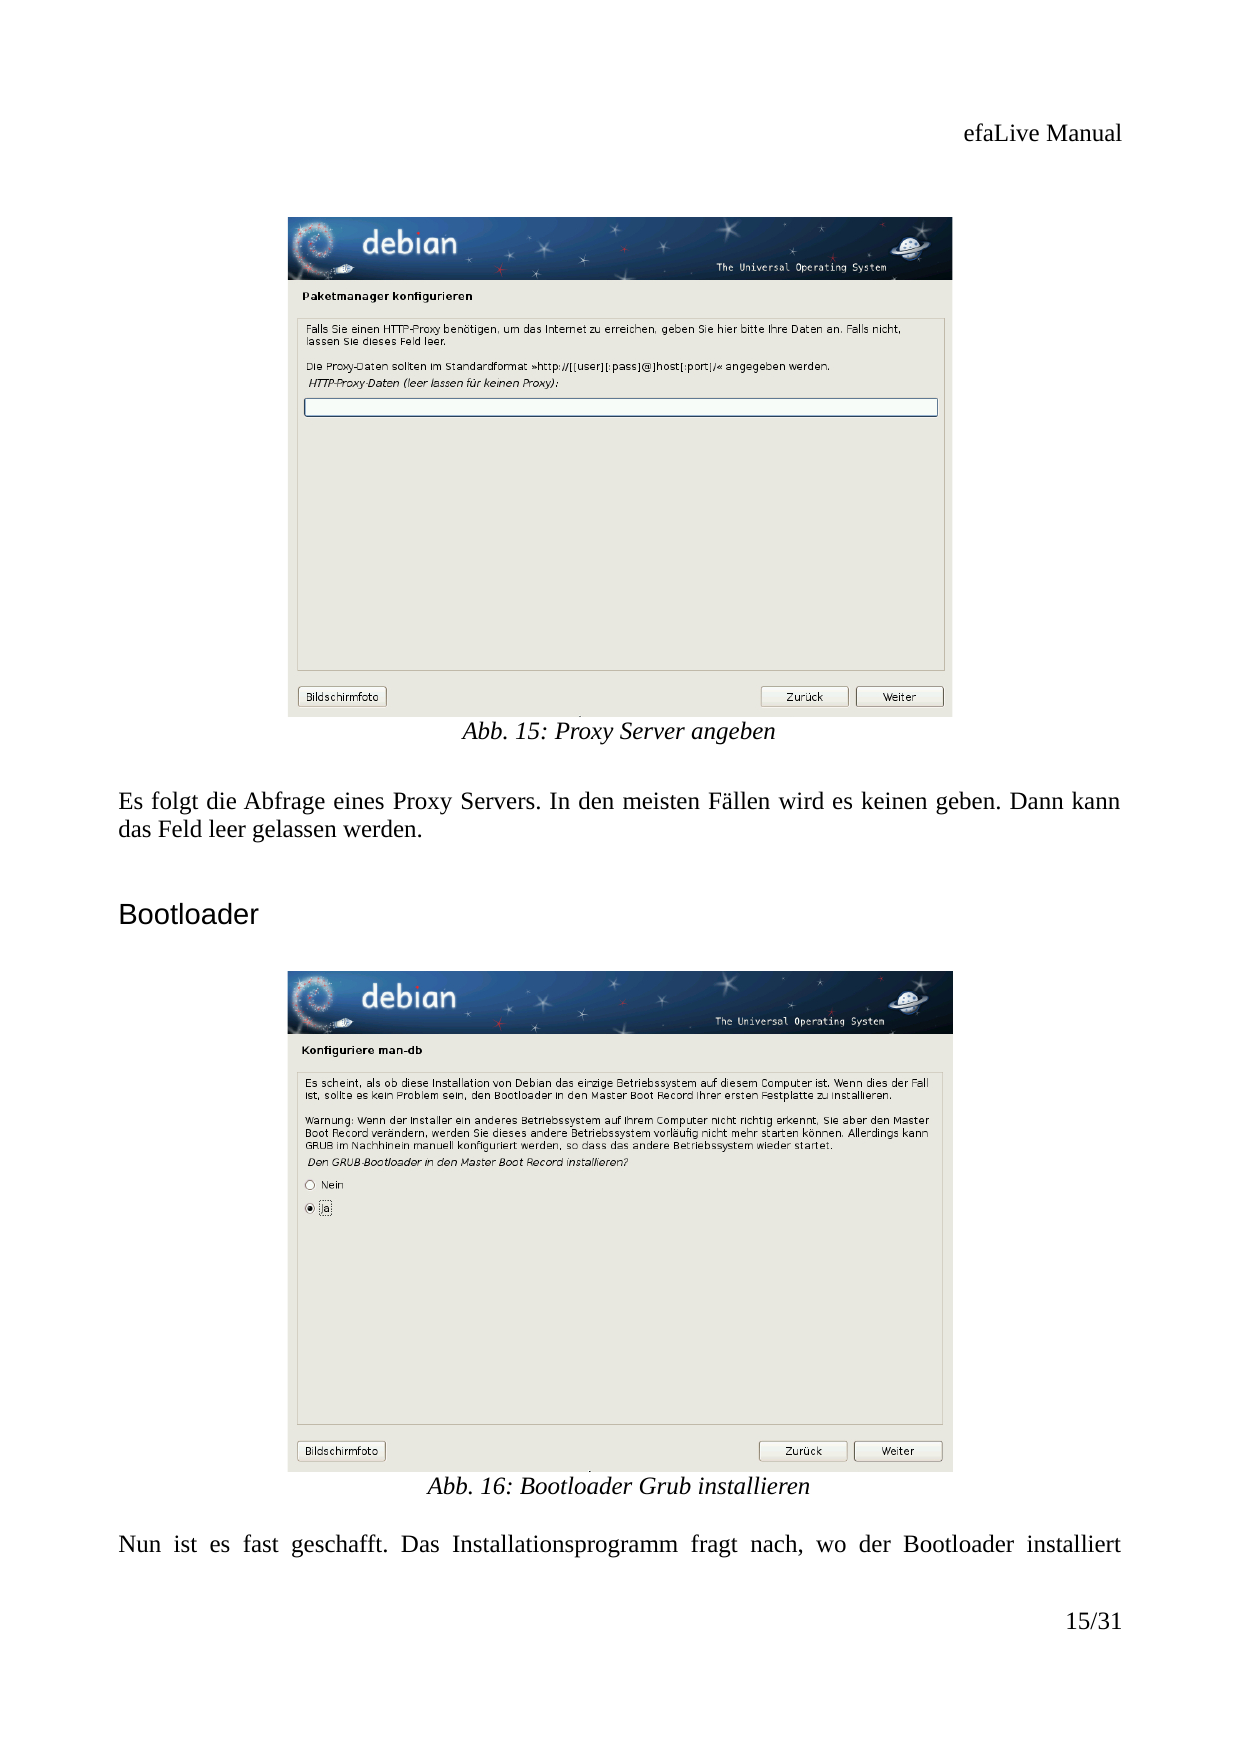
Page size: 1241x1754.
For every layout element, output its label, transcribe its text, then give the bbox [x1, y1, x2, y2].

text Abb. 16: Bootloader Grub installieren [287, 1472, 953, 1500]
text Nun ist es fast geschafft. Das Installationsprogramm fragt nach, wo der Bootloader installiert [118, 1529, 1122, 1558]
picture [287, 971, 953, 1472]
picture [287, 217, 953, 717]
subtitle Bootloader [118, 897, 1122, 931]
text Es folgt die Abfrage eines Proxy Servers. In den meisten Fällen wird es keinen geben. Dann kann das Feld leer gelassen werden. [118, 786, 1122, 843]
text Abb. 15: Proxy Server angeben [288, 717, 952, 745]
